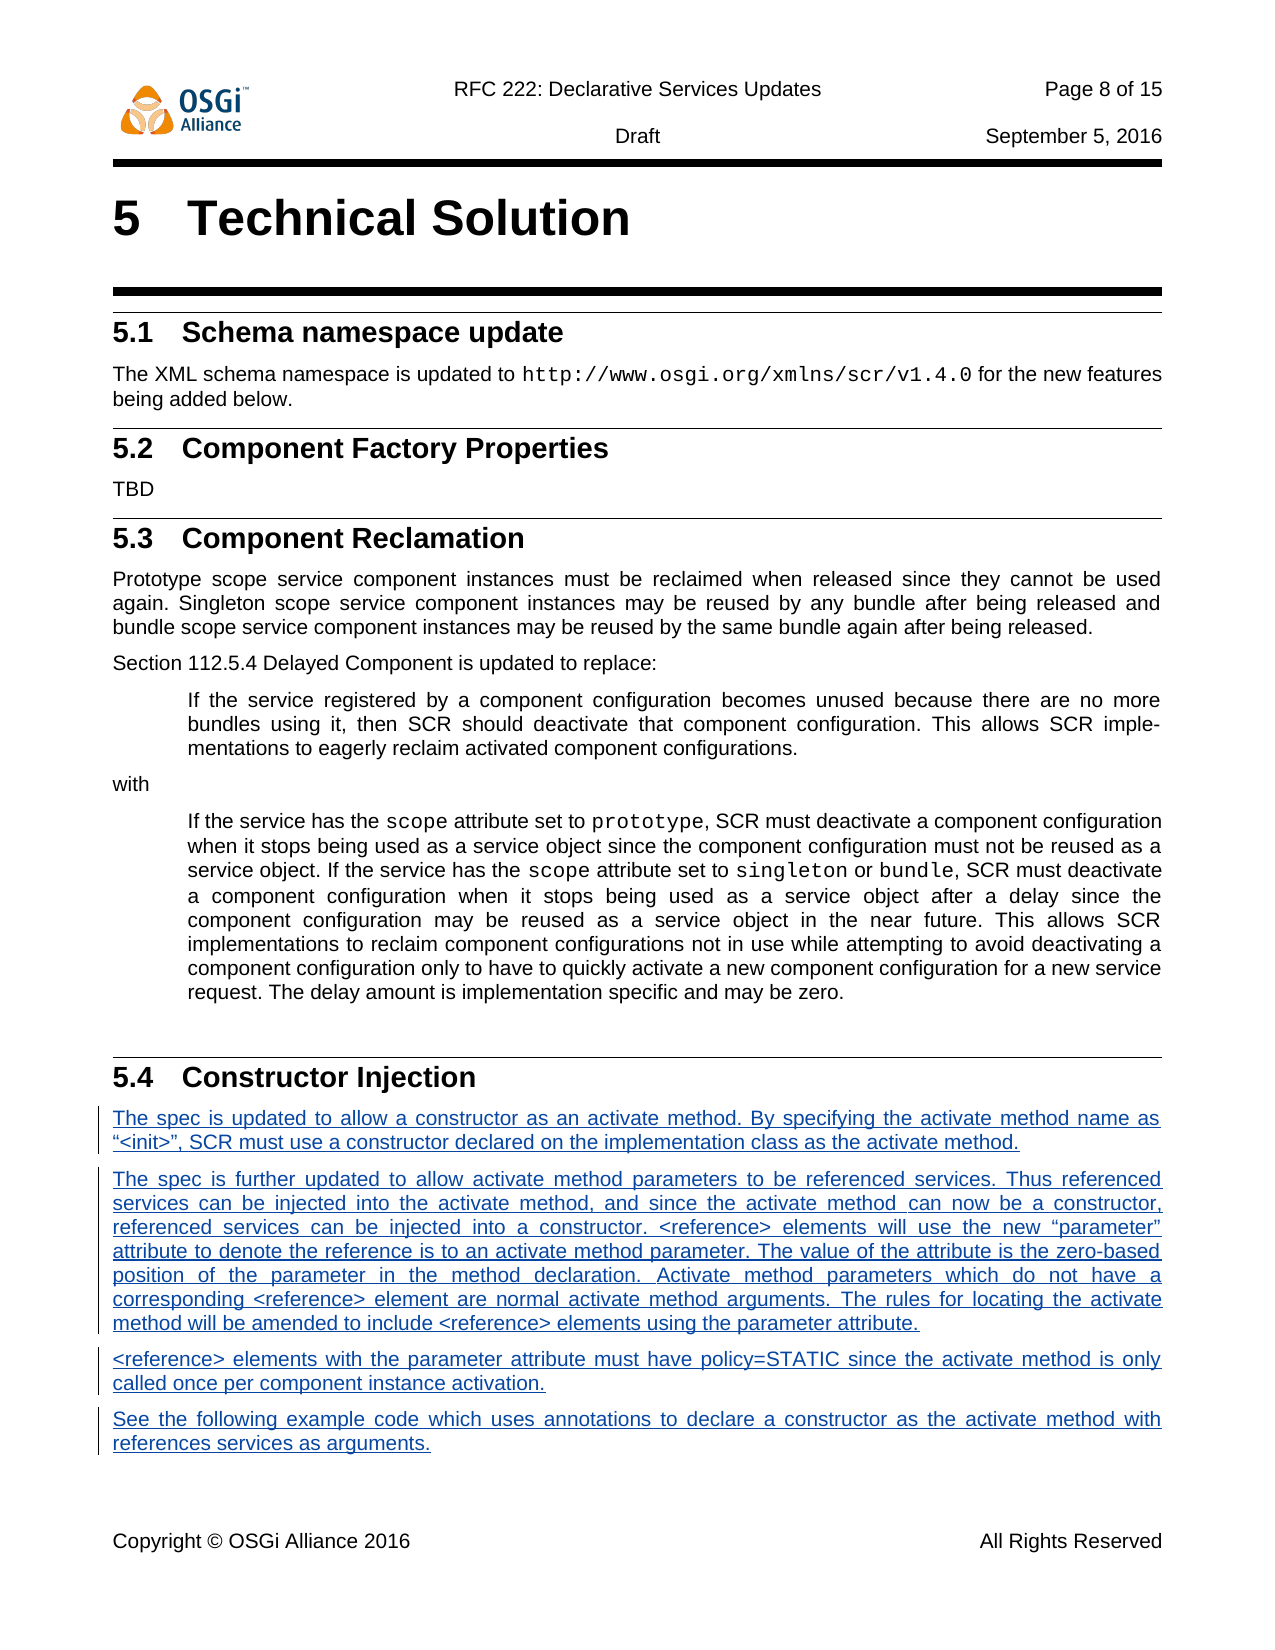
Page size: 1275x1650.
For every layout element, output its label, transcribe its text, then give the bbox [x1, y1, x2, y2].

text If the service registered by a component configuration becomes unused because there are no more bundles using it, then SCR should deactivate that component configuration. This allows SCR imple- mentations to eagerly reclaim activated component configurations. [187, 688, 1162, 759]
text position of the parameter in the method declaration. Activate method parameters which do not have a [112, 1260, 1162, 1283]
subtitle Constructor Injection [112, 1058, 1162, 1094]
subtitle Technical Solution [112, 160, 1162, 296]
text If the service has the scope attribute set to prototype, SCR must deactivate a component configuration when it stops being used as a service object since the component configuration must not be reused as a service object. If the service has the scope attribute set to singleton or bundle, SCR must deactivate a component configuration when it stops being used as a service object after a delay since the component configuration may be reused as a service object in the near future. This allows SCR implementations to reclaim component configurations not in use while attempting to avoid deactivating a component configuration only to have to quickly activate a new component configuration for a new service request. The delay amount is implementation specific and may be zero. [187, 808, 1162, 1004]
subtitle Component Factory Properties [112, 429, 1162, 464]
text method will be amended to include <reference> elements using the parameter attribute. [112, 1308, 1162, 1334]
text <reference> elements with the parameter attribute must have policy=STATIC since the activate method is only [112, 1347, 1162, 1368]
text The spec is further updated to allow activate method parameters to be referenced services. Thus referenced [112, 1167, 1162, 1188]
text with [112, 772, 1162, 796]
subtitle Schema namespace update [112, 313, 1162, 349]
text The XML schema namespace is updated to http://www.osgi.org/xmlns/scr/v1.4.0 for the new features being added below. [112, 361, 1162, 411]
text The spec is updated to allow a constructor as an activate method. By specifying the activate method name as “<init>”, SCR must use a constructor declared on the implementation class as the activate method. [112, 1106, 1162, 1154]
subtitle Component Reclamation [112, 519, 1162, 554]
picture [113, 78, 257, 142]
text See the following example code which uses annotations to declare a constructor as the activate method with [112, 1407, 1162, 1428]
text called once per component instance activation. [112, 1369, 1162, 1395]
text corresponding <reference> element are normal activate method arguments. The rules for locating the activate [112, 1284, 1162, 1307]
text Section 112.5.4 Delayed Component is updated to replace: [112, 651, 1162, 675]
text attribute to denote the reference is to an activate method parameter. The value of the attribute is the zero-based [112, 1237, 1162, 1259]
text references services as arguments. [112, 1429, 1162, 1455]
text TBD [112, 477, 1162, 501]
text Prototype scope service component instances must be reclaimed when released since they cannot be used again. Singleton scope service component instances may be reused by any bundle after being released and bundle scope service component instances may be reused by the same bundle again after being released. [112, 567, 1162, 639]
text services can be injected into the activate method, and since the activate method can now be a constructor, referenced services can be injected into a constructor. <reference> elements will use the new “parameter” [112, 1189, 1162, 1236]
